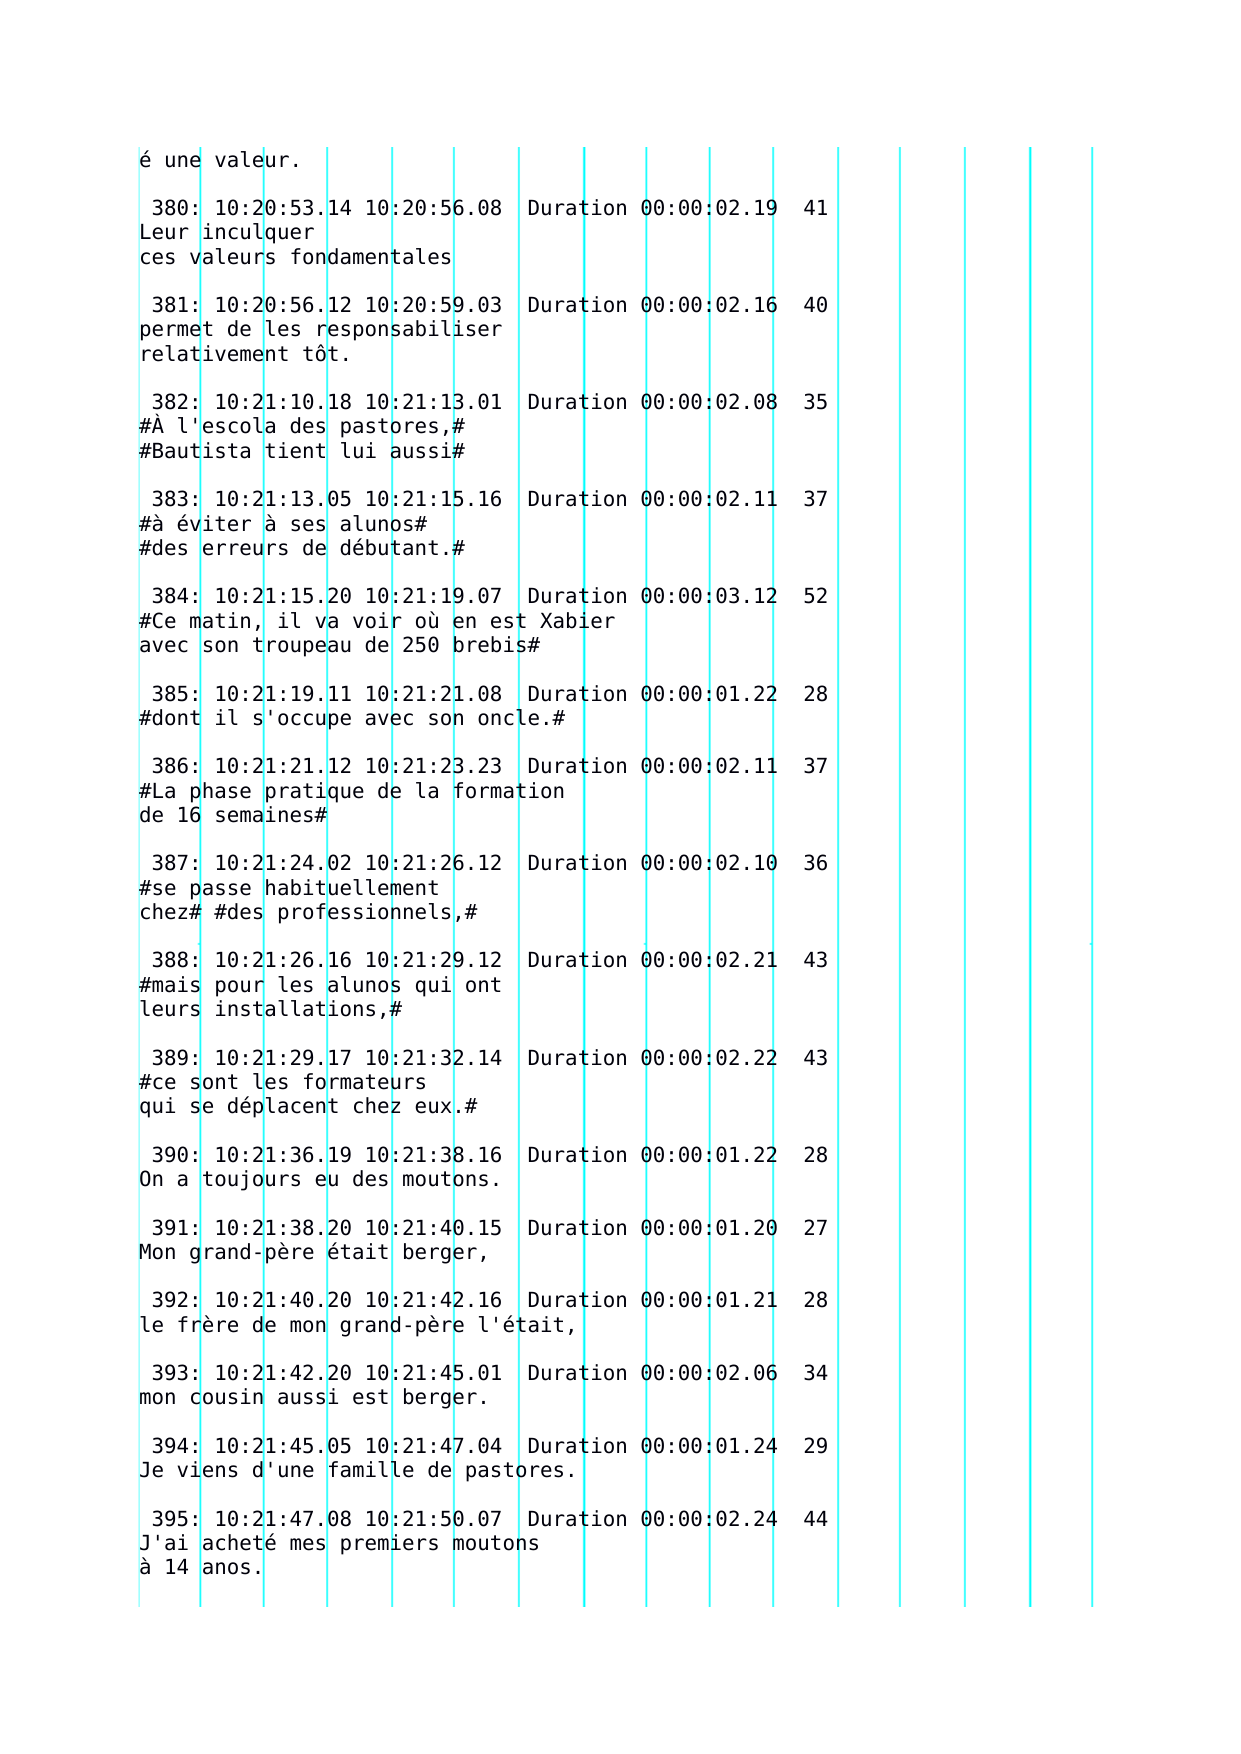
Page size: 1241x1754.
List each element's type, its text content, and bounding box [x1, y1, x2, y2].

text permet de les responsabiliser [139, 317, 1101, 342]
text 382: 10:21:10.18 10:21:13.01 Duration 00:00:02.08 35 [139, 390, 1101, 414]
text #À l'escola des pastores,# [139, 414, 1101, 439]
text Leur inculquer [139, 220, 1101, 245]
text 388: 10:21:26.16 10:21:29.12 Duration 00:00:02.21 43 [139, 948, 1101, 973]
text 380: 10:20:53.14 10:20:56.08 Duration 00:00:02.19 41 [139, 196, 1101, 220]
text 386: 10:21:21.12 10:21:23.23 Duration 00:00:02.11 37 [139, 754, 1101, 779]
text #Ce matin, il va voir où en est Xabier [139, 609, 1101, 633]
text 383: 10:21:13.05 10:21:15.16 Duration 00:00:02.11 37 [139, 487, 1101, 512]
text #mais pour les alunos qui ont [139, 973, 1101, 997]
text le frère de mon grand-père l'était, [139, 1313, 1101, 1337]
text 391: 10:21:38.20 10:21:40.15 Duration 00:00:01.20 27 [139, 1216, 1101, 1240]
text #dont il s'occupe avec son oncle.# [139, 706, 1101, 730]
text #ce sont les formateurs [139, 1070, 1101, 1094]
text 393: 10:21:42.20 10:21:45.01 Duration 00:00:02.06 34 [139, 1361, 1101, 1385]
text 392: 10:21:40.20 10:21:42.16 Duration 00:00:01.21 28 [139, 1288, 1101, 1313]
text #des erreurs de débutant.# [139, 536, 1101, 560]
text relativement tôt. [139, 342, 1101, 366]
text #à éviter à ses alunos# [139, 512, 1101, 536]
text 381: 10:20:56.12 10:20:59.03 Duration 00:00:02.16 40 [139, 293, 1101, 317]
text Je viens d'une famille de pastores. [139, 1458, 1101, 1482]
text 385: 10:21:19.11 10:21:21.08 Duration 00:00:01.22 28 [139, 682, 1101, 706]
text 390: 10:21:36.19 10:21:38.16 Duration 00:00:01.22 28 [139, 1143, 1101, 1167]
text é une valeur. [139, 148, 1101, 172]
text 394: 10:21:45.05 10:21:47.04 Duration 00:00:01.24 29 [139, 1434, 1101, 1458]
text On a toujours eu des moutons. [139, 1167, 1101, 1191]
text avec son troupeau de 250 brebis# [139, 633, 1101, 657]
text #La phase pratique de la formation [139, 779, 1101, 803]
text #Bautista tient lui aussi# [139, 439, 1101, 463]
text leurs installations,# [139, 997, 1101, 1021]
text à 14 anos. [139, 1555, 1101, 1579]
picture [138, 147, 1102, 1607]
text 389: 10:21:29.17 10:21:32.14 Duration 00:00:02.22 43 [139, 1046, 1101, 1070]
text chez# #des professionnels,# [139, 900, 1101, 924]
text mon cousin aussi est berger. [139, 1385, 1101, 1410]
text #se passe habituellement [139, 876, 1101, 900]
text 395: 10:21:47.08 10:21:50.07 Duration 00:00:02.24 44 [139, 1507, 1101, 1531]
text de 16 semaines# [139, 803, 1101, 827]
text 384: 10:21:15.20 10:21:19.07 Duration 00:00:03.12 52 [139, 584, 1101, 609]
text qui se déplacent chez eux.# [139, 1094, 1101, 1118]
text Mon grand-père était berger, [139, 1240, 1101, 1264]
text 387: 10:21:24.02 10:21:26.12 Duration 00:00:02.10 36 [139, 851, 1101, 876]
text ces valeurs fondamentales [139, 245, 1101, 269]
text J'ai acheté mes premiers moutons [139, 1531, 1101, 1555]
